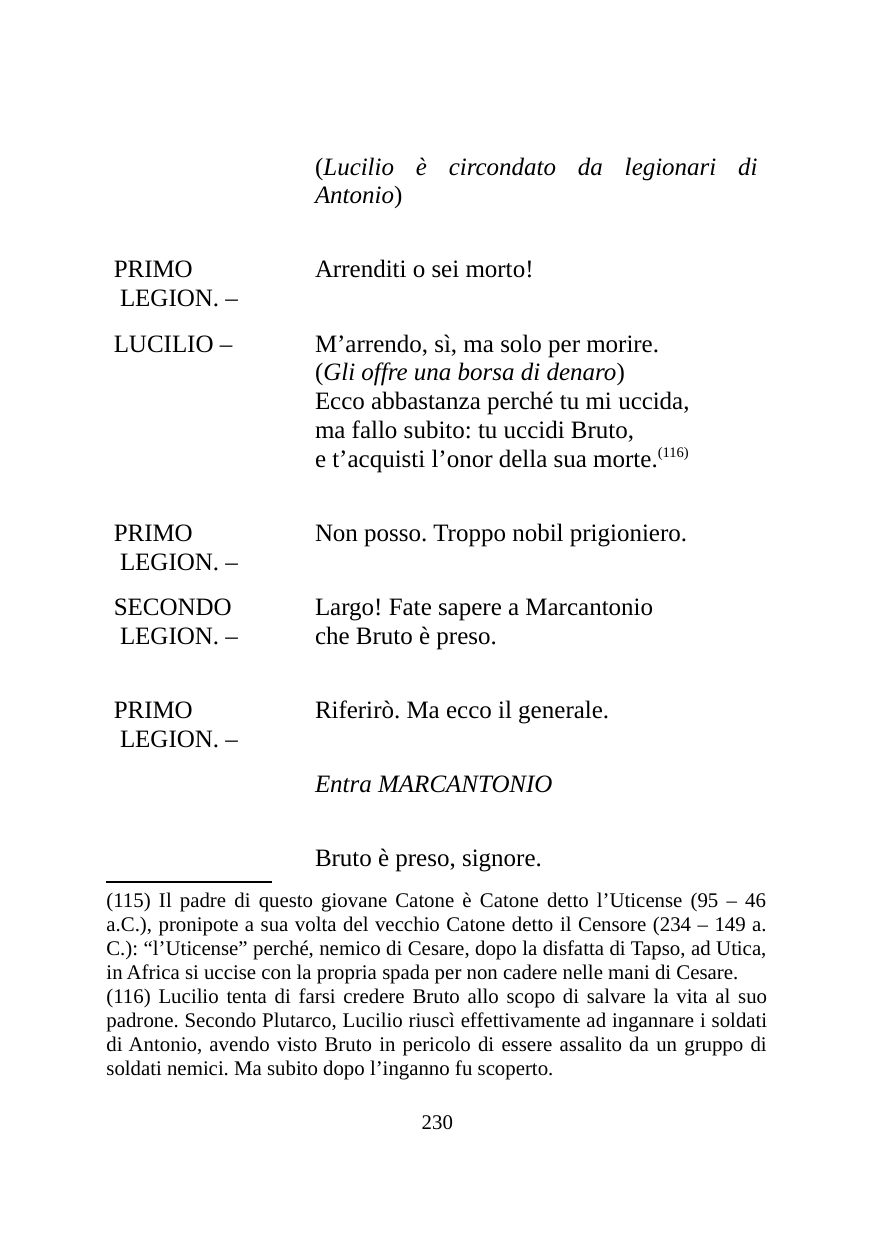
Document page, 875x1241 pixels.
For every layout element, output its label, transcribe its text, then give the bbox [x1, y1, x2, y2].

table_cell PRIMO LEGION. – [106, 255, 307, 329]
table_cell [106, 152, 307, 254]
table_cell Bruto è preso, signore. [308, 843, 768, 872]
table_cell PRIMO LEGION. – [106, 518, 307, 592]
table_cell Riferirò. Ma ecco il generale. [308, 695, 768, 769]
table_cell LUCILIO – [106, 329, 307, 518]
table_cell SECONDO LEGION. – [106, 592, 307, 695]
table_cell Arrenditi o sei morto! [308, 255, 768, 329]
table_cell [106, 106, 307, 152]
table_cell Non posso. Troppo nobil prigioniero. [308, 518, 768, 592]
table_cell M’arrendo, sì, ma solo per morire. (Gli offre una borsa di denaro) Ecco abbastanza perché tu mi uccida, ma fallo subito: tu uccidi Bruto, e t’acquisti l’onor della sua morte. [308, 329, 768, 518]
table_cell Largo! Fate sapere a Marcantonio che Bruto è preso. [308, 592, 768, 695]
table_cell Entra MARCANTONIO [308, 769, 768, 843]
table_cell [106, 843, 307, 872]
table_cell PRIMO LEGION. – [106, 695, 307, 769]
table_cell [106, 769, 307, 843]
table_cell (Lucilio è circondato da legionari di Antonio) [308, 152, 768, 254]
table_cell [308, 106, 768, 152]
